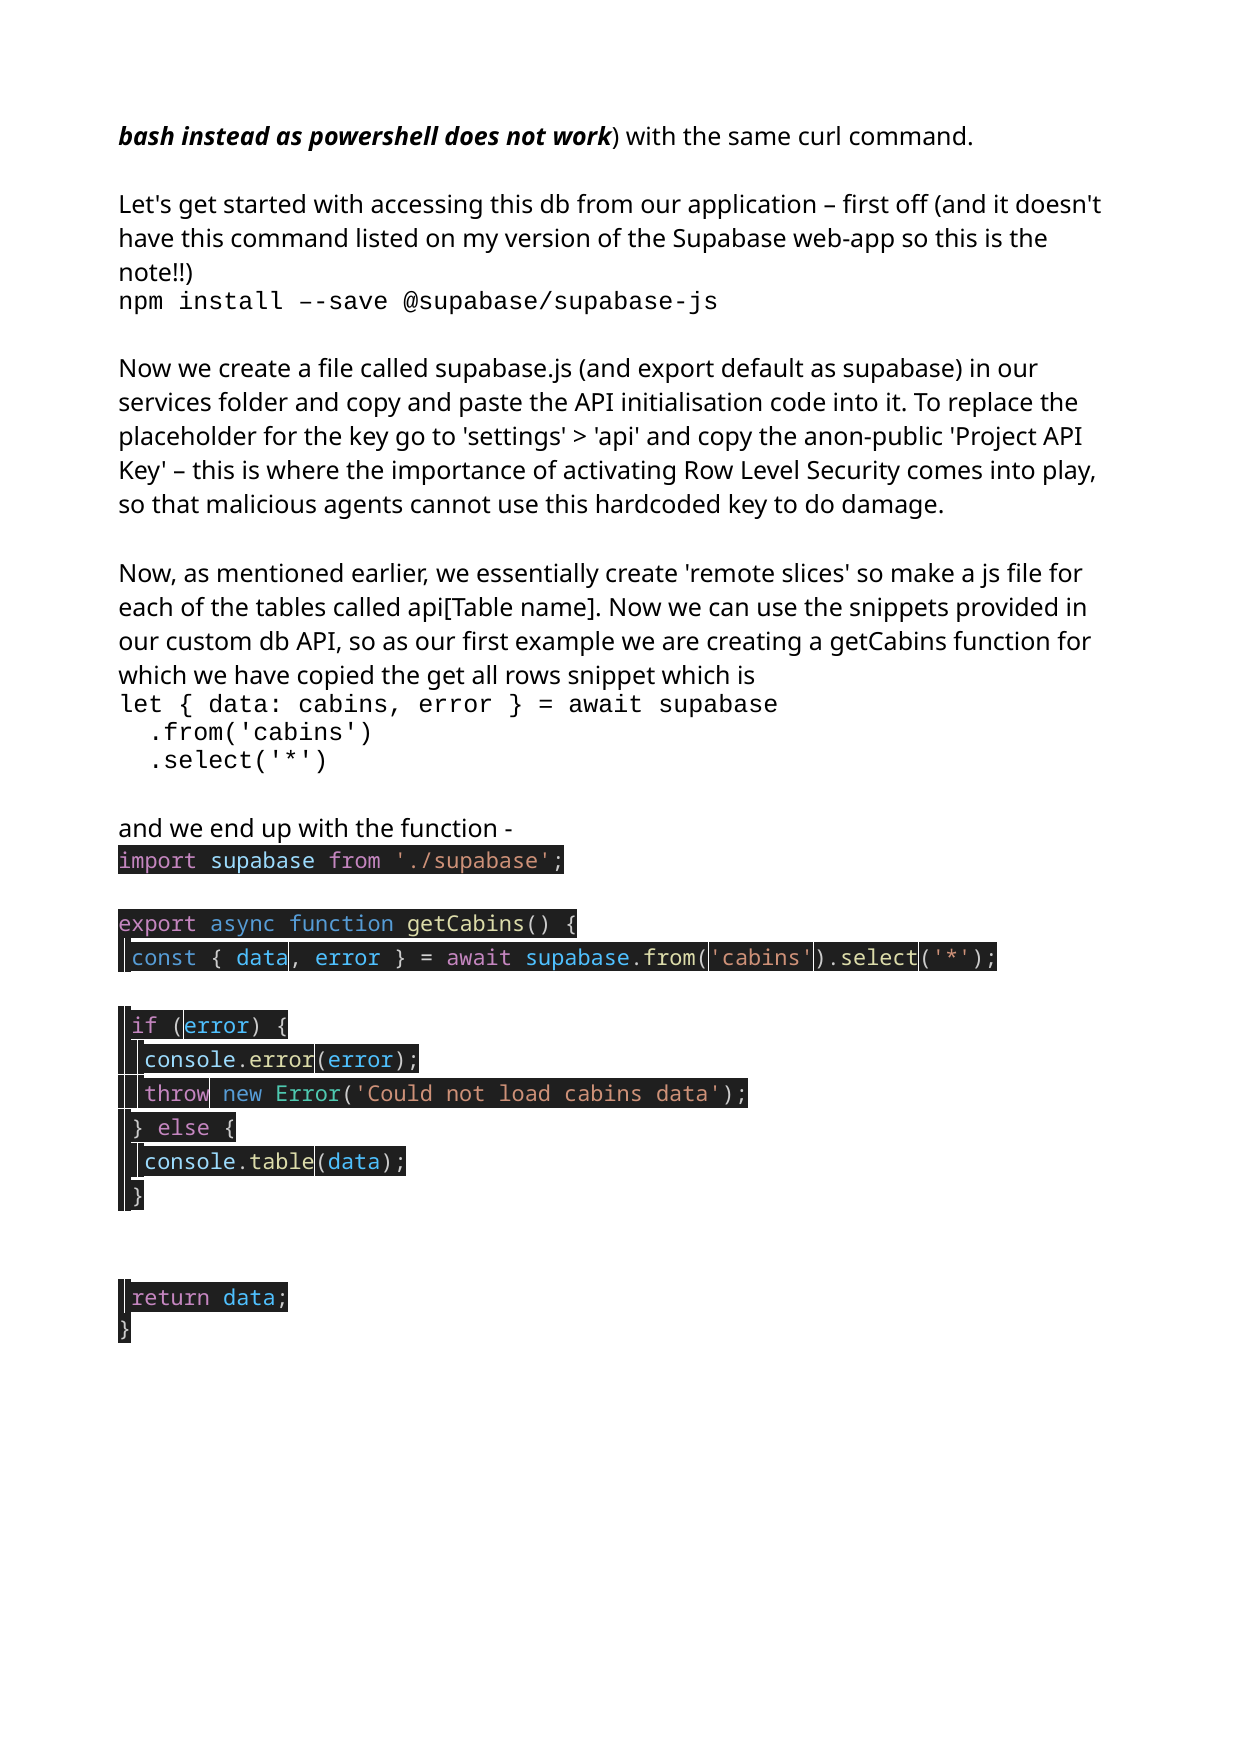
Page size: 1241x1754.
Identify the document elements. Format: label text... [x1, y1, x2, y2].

text console.error(error); [118, 1040, 1122, 1074]
text return data; [118, 1279, 1122, 1313]
text .from('cabins') [118, 720, 1122, 748]
text Now, as mentioned earlier, we essentially create 'remote slices' so make a js file for each of the tables called api[Table name]. Now we can use the snippets provided in our custom db API, so as our first example we are creating a getCabins function for which we have copied the get all rows snippet which is [118, 555, 1122, 691]
text } [118, 1313, 1122, 1343]
text throw new Error('Could not load cabins data'); [118, 1074, 1122, 1108]
text export async function getCabins() { [118, 908, 1122, 938]
text import supabase from './supabase'; [118, 844, 1122, 874]
text if (error) { [118, 1006, 1122, 1040]
text console.table(data); [118, 1143, 1122, 1177]
text Now we create a file called supabase.js (and export default as supabase) in our services folder and copy and paste the API initialisation code into it. To replace the placeholder for the key go to 'settings' > 'api' and copy the anon-public 'Project API Key' – this is where the importance of activating Row Level Security comes into play, so that malicious agents cannot use this hardcoded key to do damage. [118, 351, 1122, 521]
text } else { [118, 1108, 1122, 1143]
text bash instead as powershell does not work) with the same curl command. [118, 118, 1122, 152]
text const { data, error } = await supabase.from('cabins').select('*'); [118, 938, 1122, 972]
text and we end up with the function - [118, 811, 1122, 844]
text npm install –-save @supabase/supabase-js [118, 288, 1122, 317]
text } [118, 1177, 1122, 1211]
text let { data: cabins, error } = await supabase [118, 691, 1122, 720]
text Let's get started with accessing this db from our application – first off (and it doesn't have this command listed on my version of the Supabase web-app so this is the note!!) [118, 186, 1122, 288]
text .select('*') [118, 748, 1122, 776]
